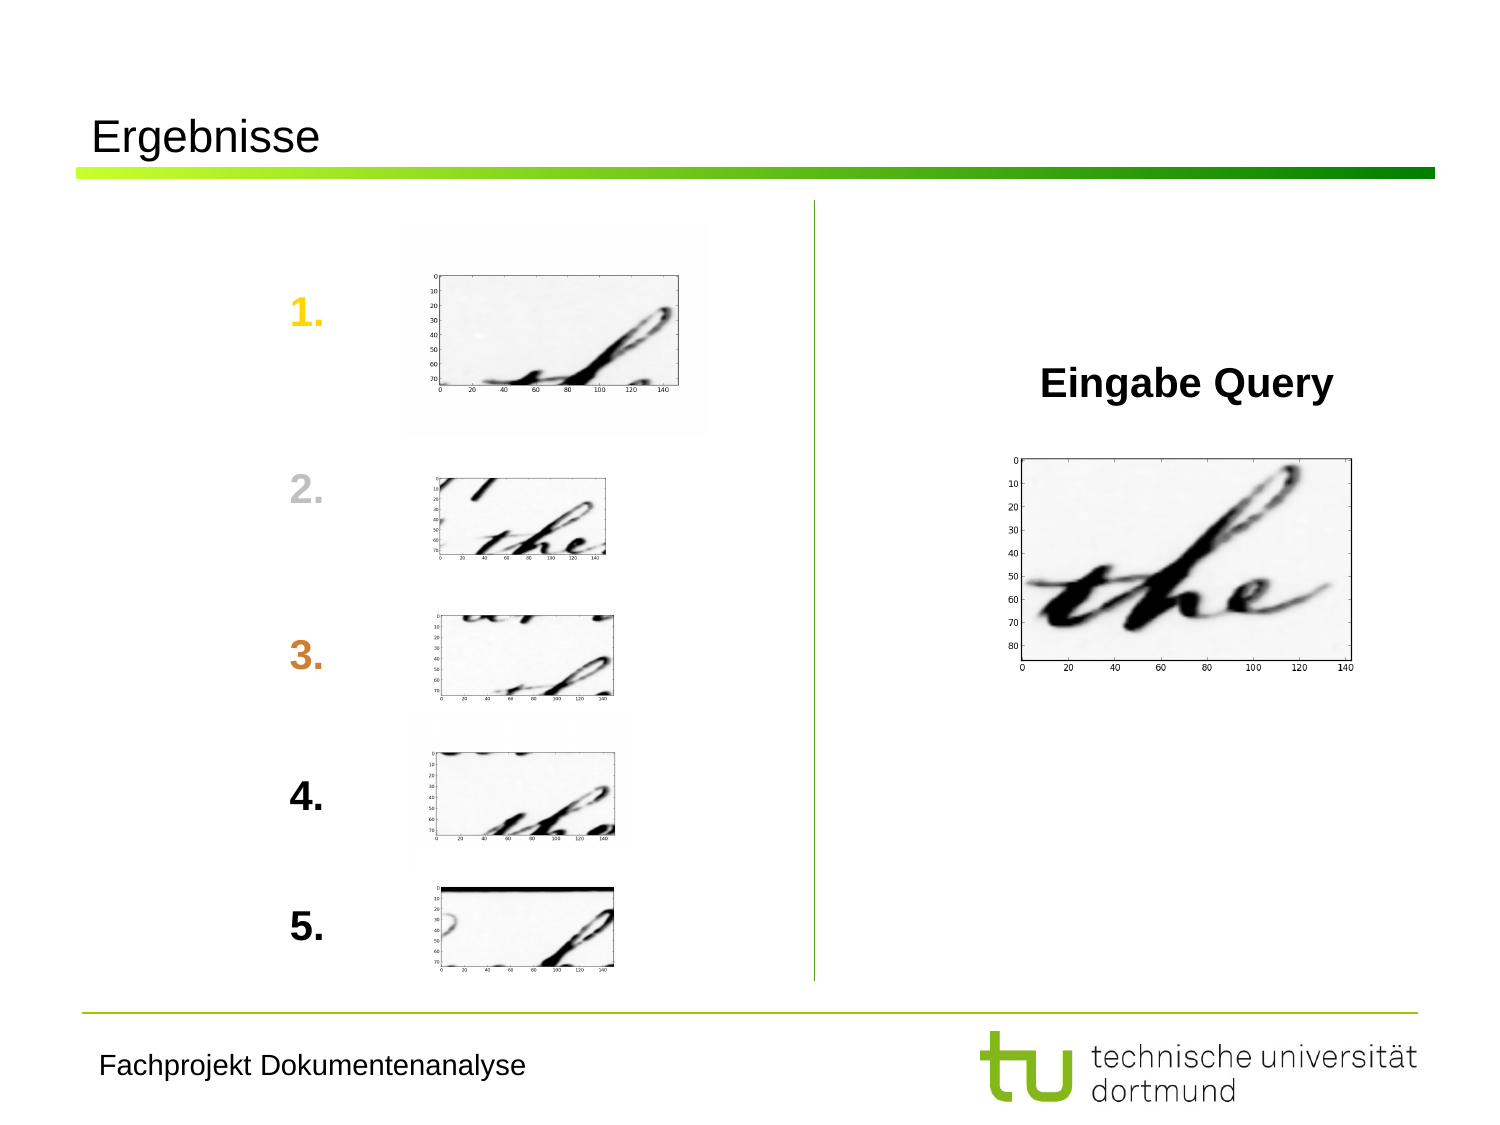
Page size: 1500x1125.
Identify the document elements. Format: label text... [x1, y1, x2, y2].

text_box 3. [200, 620, 413, 686]
text_box 2. [200, 454, 413, 570]
text_box 1. [200, 277, 401, 343]
title Ergebnisse [76, 7, 1418, 170]
text_box 5. [200, 891, 413, 957]
text_box Eingabe Query [1003, 348, 1371, 414]
text_box 4. [200, 761, 407, 827]
picture [968, 399, 1394, 721]
picture [980, 1031, 1418, 1111]
picture [401, 224, 709, 438]
picture [407, 442, 638, 1004]
